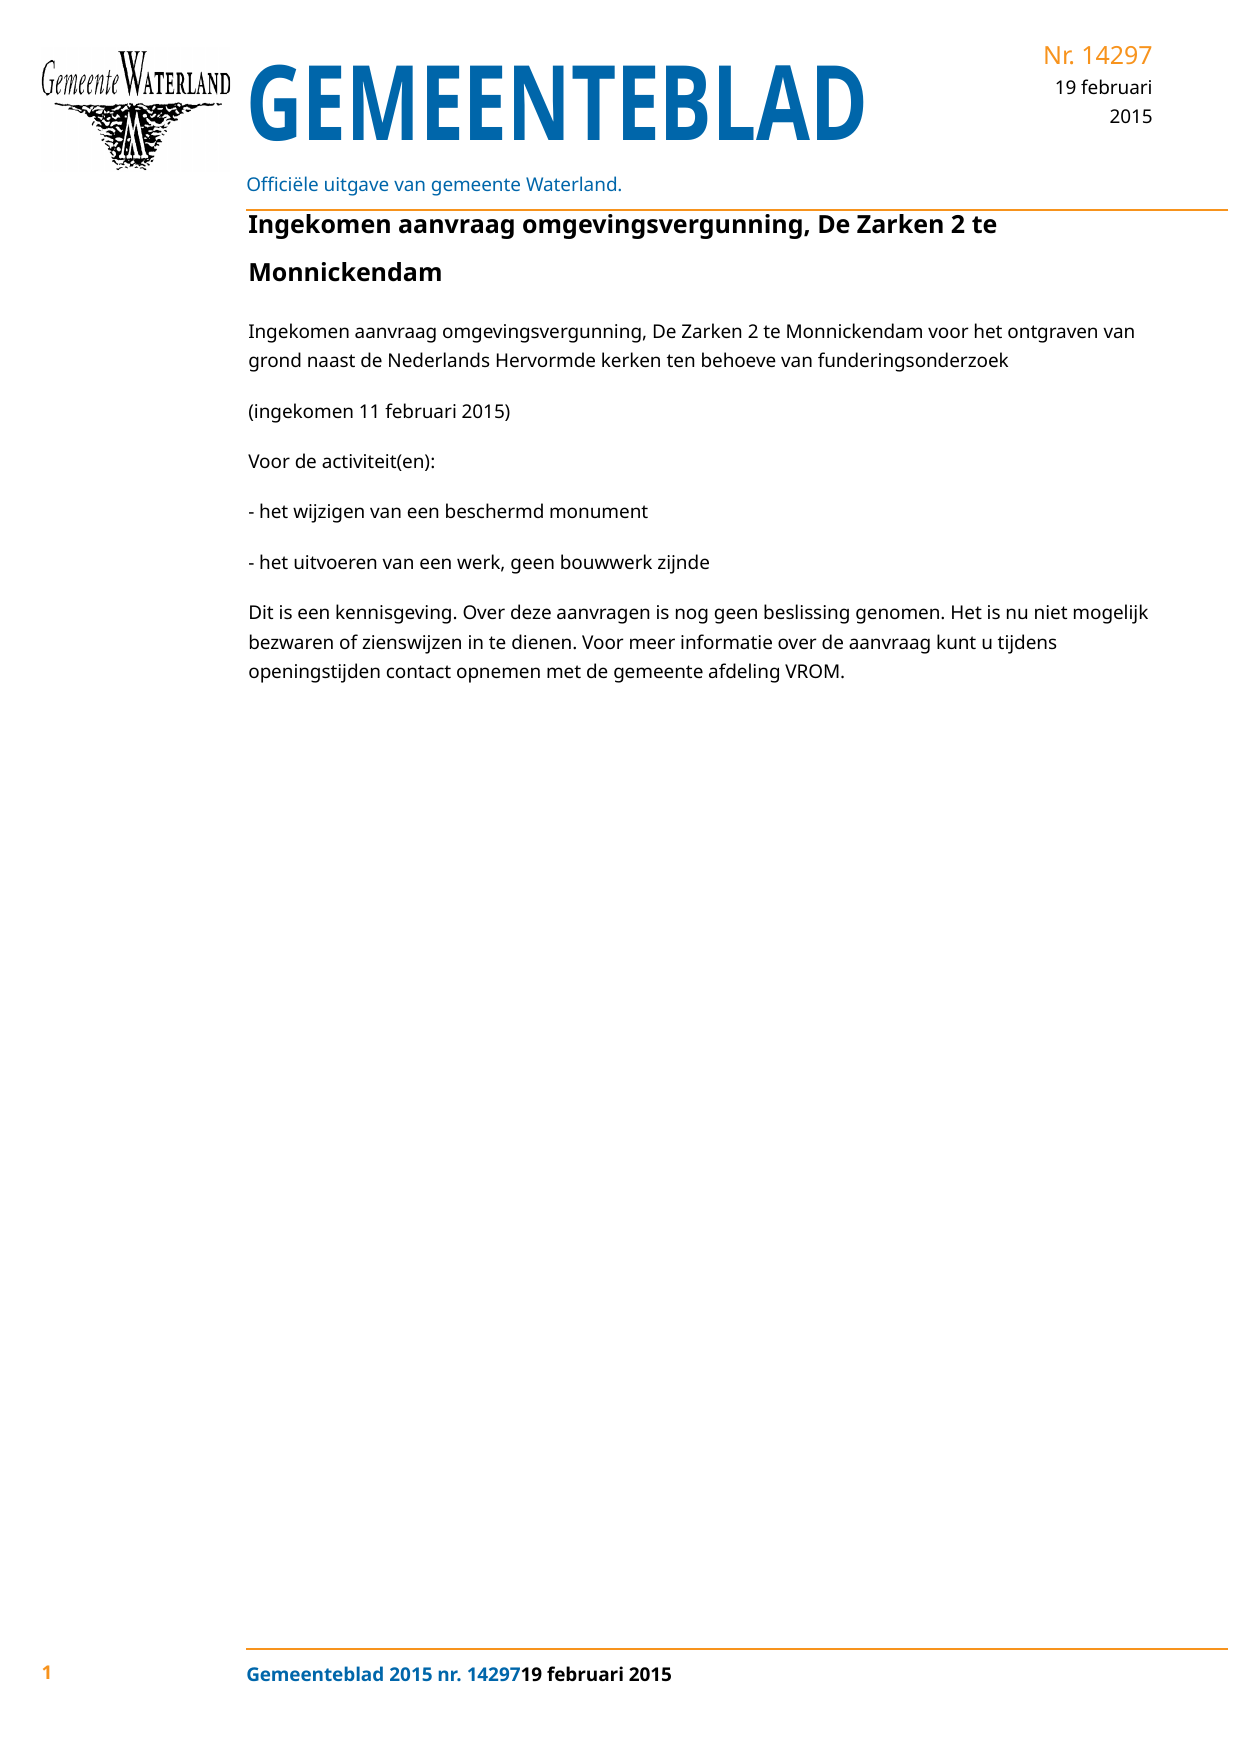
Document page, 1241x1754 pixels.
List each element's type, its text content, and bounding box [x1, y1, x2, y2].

picture [41, 47, 231, 172]
text - het uitvoeren van een werk, geen bouwwerk zijnde [248, 549, 1152, 575]
text Voor de activiteit(en): [248, 448, 1152, 474]
text Dit is een kennisgeving. Over deze aanvragen is nog geen beslissing genomen. Het is nu niet mogelijk bezwaren of zienswijzen in te dienen. Voor meer informatie over de aanvraag kunt u tijdens openingstijden contact opnemen met de gemeente afdeling VROM. [248, 599, 1152, 684]
text Ingekomen aanvraag omgevingsvergunning, De Zarken 2 te Monnickendam [248, 211, 1152, 288]
text Ingekomen aanvraag omgevingsvergunning, De Zarken 2 te Monnickendam voor het ontgraven van grond naast de Nederlands Hervormde kerken ten behoeve van funderingsonderzoek [248, 318, 1152, 373]
text - het wijzigen van een beschermd monument [248, 499, 1152, 524]
text (ingekomen 11 februari 2015) [248, 398, 1152, 424]
